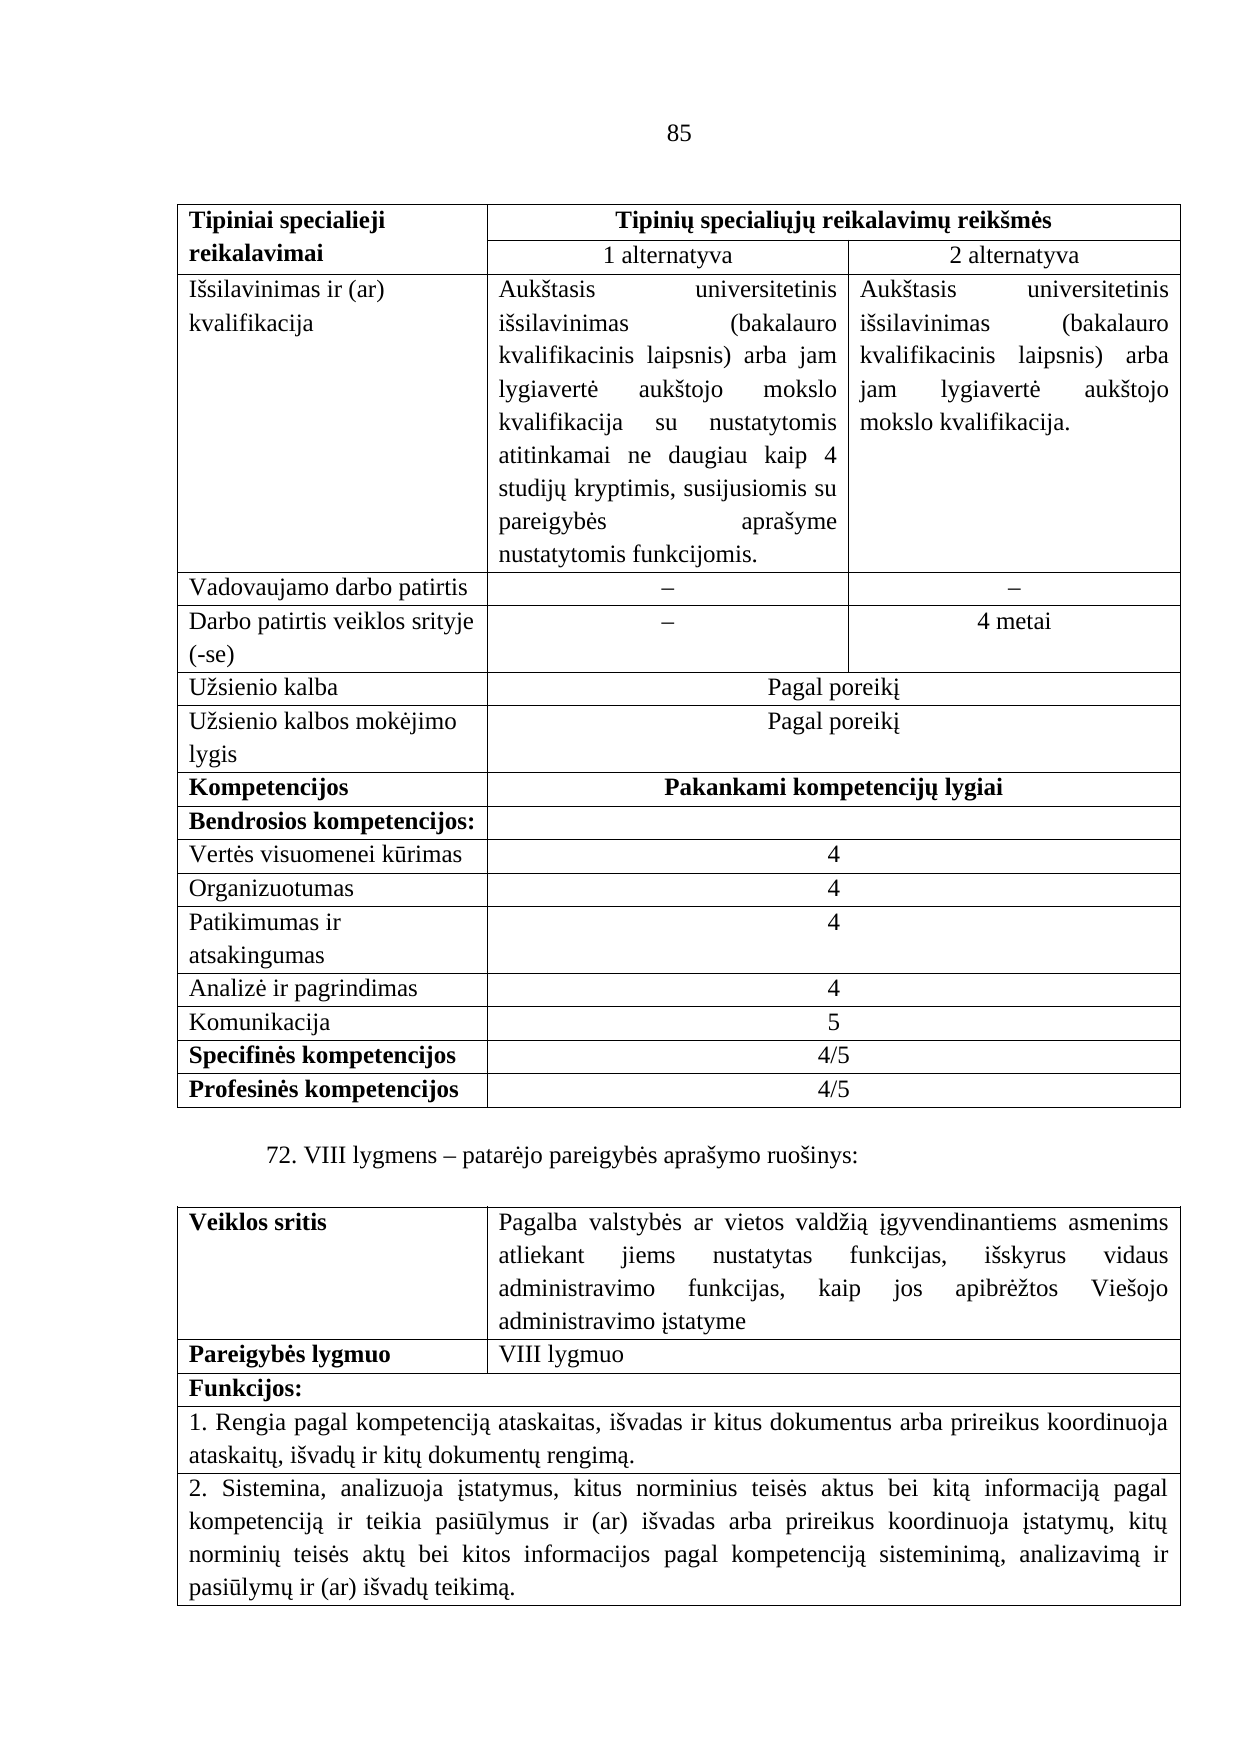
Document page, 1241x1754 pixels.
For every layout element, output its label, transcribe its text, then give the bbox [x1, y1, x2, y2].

table_cell Patikimumas ir atsakingumas [178, 907, 487, 973]
table_cell 4 [488, 907, 1180, 973]
table_cell Vertės visuomenei kūrimas [178, 840, 487, 873]
table_cell 4 metai [849, 606, 1180, 672]
table_cell 2 alternatyva [849, 241, 1180, 274]
table_cell Pagal poreikį [488, 673, 1180, 705]
table_cell – [488, 606, 848, 672]
table_cell Tipiniai specialieji reikalavimai [178, 205, 487, 274]
table_cell 4 [488, 840, 1180, 873]
table_cell – [488, 573, 848, 605]
table_cell 4/5 [488, 1074, 1180, 1107]
table_cell Tipinių specialiųjų reikalavimų reikšmės [488, 205, 1180, 239]
table_cell Analizė ir pagrindimas [178, 974, 487, 1006]
table_cell VIII lygmuo [488, 1340, 1180, 1373]
table_cell 2. Sistemina, analizuoja įstatymus, kitus norminius teisės aktus bei kitą informaciją pagal kompetenciją ir teikia pasiūlymus ir (ar) išvadas arba prireikus koordinuoja įstatymų, kitų norminių teisės aktų bei kitos informacijos pagal kompetenciją sisteminimą, analizavimą ir pasiūlymų ir (ar) išvadų teikimą. [178, 1474, 1180, 1605]
table_cell Bendrosios kompetencijos: [178, 807, 487, 839]
table_header Pagalba valstybės ar vietos valdžią įgyvendinantiems asmenims atliekant jiems nustatytas funkcijas, išskyrus vidaus administravimo funkcijas, kaip jos apibrėžtos Viešojo administravimo įstatyme [488, 1208, 1180, 1339]
table_cell [488, 807, 1180, 839]
table_cell Specifinės kompetencijos [178, 1041, 487, 1073]
table_cell 1 alternatyva [488, 241, 848, 274]
table_cell 4 [488, 874, 1180, 906]
table_cell Funkcijos: [178, 1374, 1180, 1406]
table_cell 4/5 [488, 1041, 1180, 1073]
table_cell 4 [488, 974, 1180, 1006]
table_cell Pareigybės lygmuo [178, 1340, 487, 1373]
table_cell Aukštasis universitetinis išsilavinimas (bakalauro kvalifikacinis laipsnis) arba jam lygiavertė aukštojo mokslo kvalifikacija su nustatytomis atitinkamai ne daugiau kaip 4 studijų kryptimis, susijusiomis su pareigybės aprašyme nustatytomis funkcijomis. [488, 275, 848, 572]
table_cell Organizuotumas [178, 874, 487, 906]
table_cell Profesinės kompetencijos [178, 1074, 487, 1107]
table_cell Užsienio kalba [178, 673, 487, 705]
text 72. VIII lygmens – patarėjo pareigybės aprašymo ruošinys: [177, 1140, 1181, 1169]
table_cell Komunikacija [178, 1007, 487, 1040]
table_cell – [849, 573, 1180, 605]
table_cell Pagal poreikį [488, 706, 1180, 772]
table_cell Pakankami kompetencijų lygiai [488, 773, 1180, 806]
table_cell Kompetencijos [178, 773, 487, 806]
table_cell Darbo patirtis veiklos srityje (-se) [178, 606, 487, 672]
table_cell Išsilavinimas ir (ar) kvalifikacija [178, 275, 487, 572]
table_cell 1. Rengia pagal kompetenciją ataskaitas, išvadas ir kitus dokumentus arba prireikus koordinuoja ataskaitų, išvadų ir kitų dokumentų rengimą. [178, 1407, 1180, 1473]
table_cell Užsienio kalbos mokėjimo lygis [178, 706, 487, 772]
table_cell Vadovaujamo darbo patirtis [178, 573, 487, 605]
table_header Veiklos sritis [178, 1208, 487, 1339]
table_cell 5 [488, 1007, 1180, 1040]
table_cell Aukštasis universitetinis išsilavinimas (bakalauro kvalifikacinis laipsnis) arba jam lygiavertė aukštojo mokslo kvalifikacija. [849, 275, 1180, 572]
